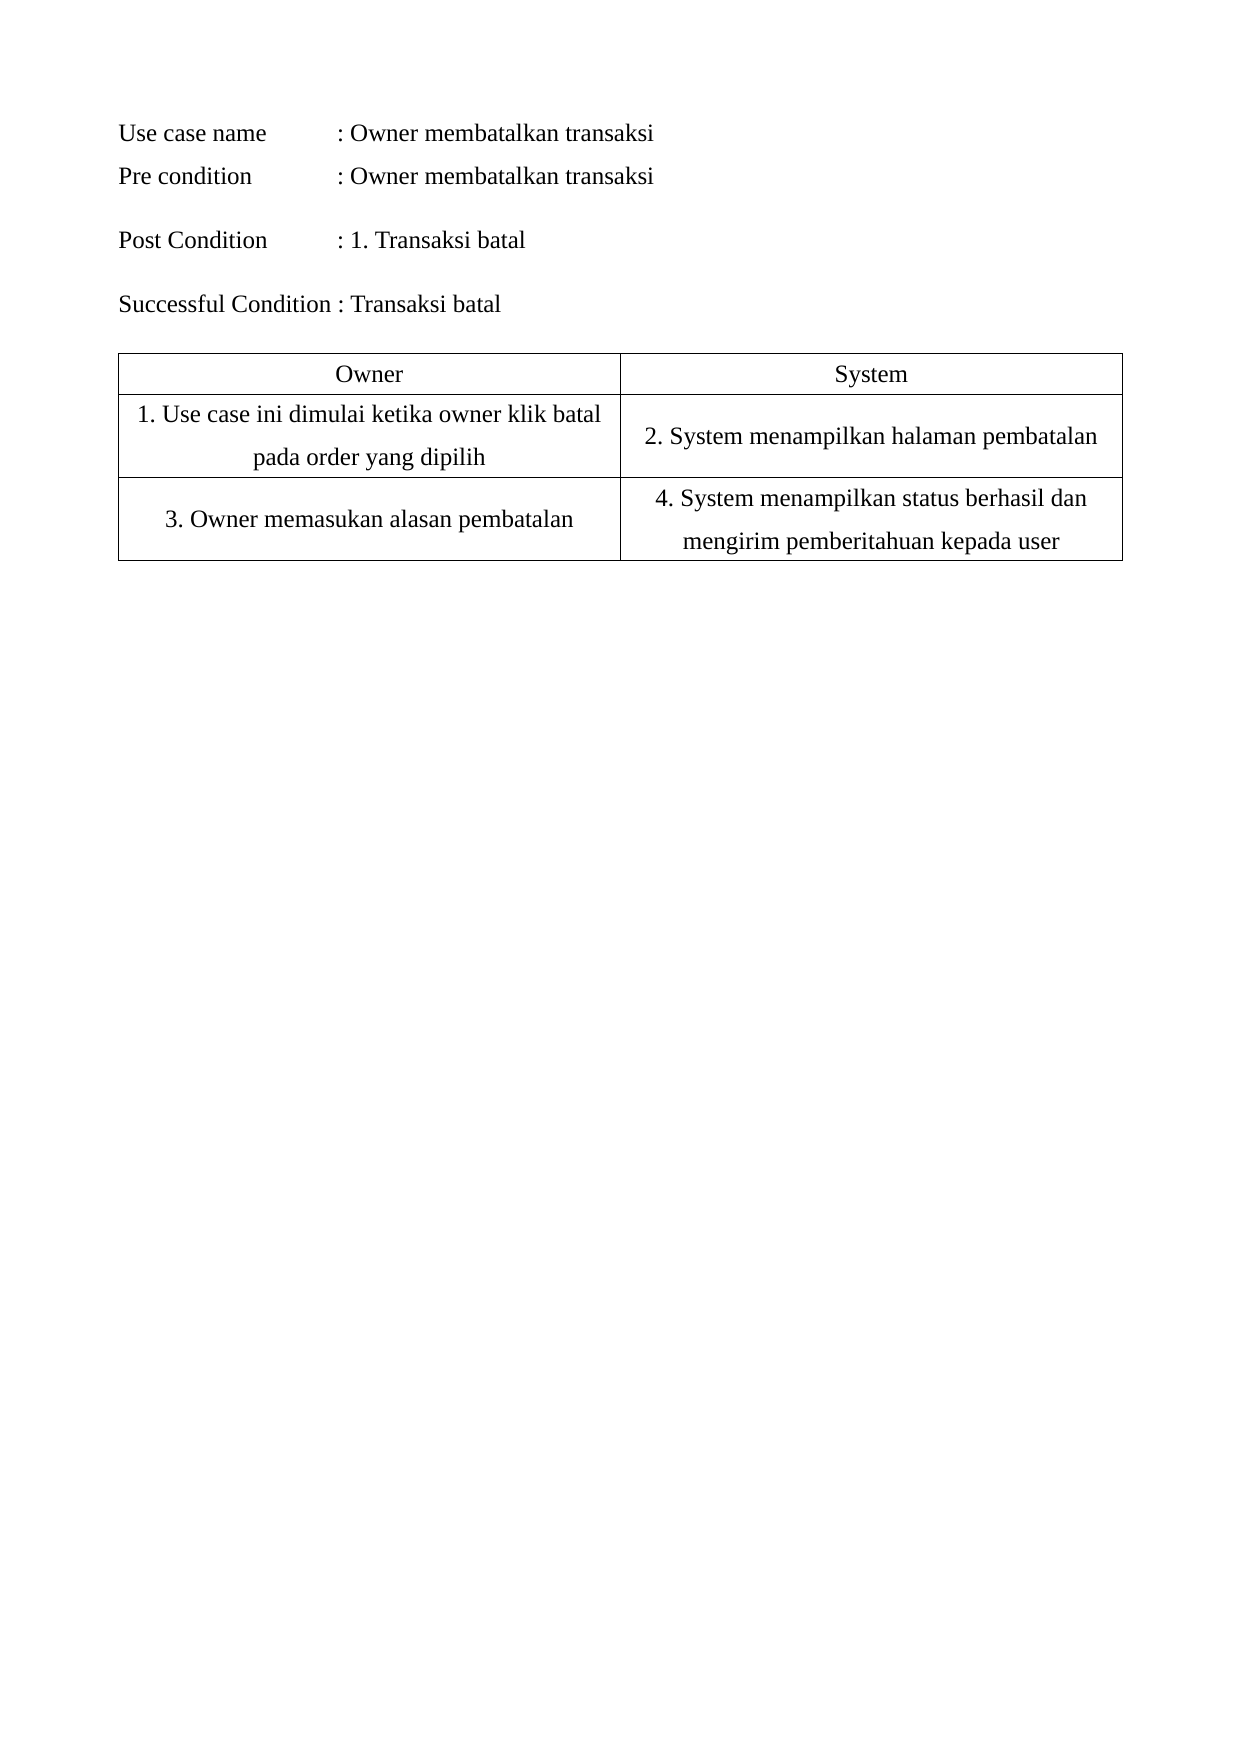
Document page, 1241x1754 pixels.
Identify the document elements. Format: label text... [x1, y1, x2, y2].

table_cell 3. Owner memasukan alasan pembatalan [119, 478, 620, 560]
text Post Condition : 1. Transaksi batal [118, 225, 1122, 254]
table_cell 2. System menampilkan halaman pembatalan [621, 395, 1122, 477]
text Pre condition : Owner membatalkan transaksi [118, 161, 1122, 190]
table_cell 1. Use case ini dimulai ketika owner klik batal pada order yang dipilih [119, 395, 620, 477]
text Successful Condition : Transaksi batal [118, 289, 1122, 318]
table_header Owner [119, 354, 620, 393]
table_header System [621, 354, 1122, 393]
text Use case name : Owner membatalkan transaksi [118, 118, 1122, 147]
table_cell 4. System menampilkan status berhasil dan mengirim pemberitahuan kepada user [621, 478, 1122, 560]
